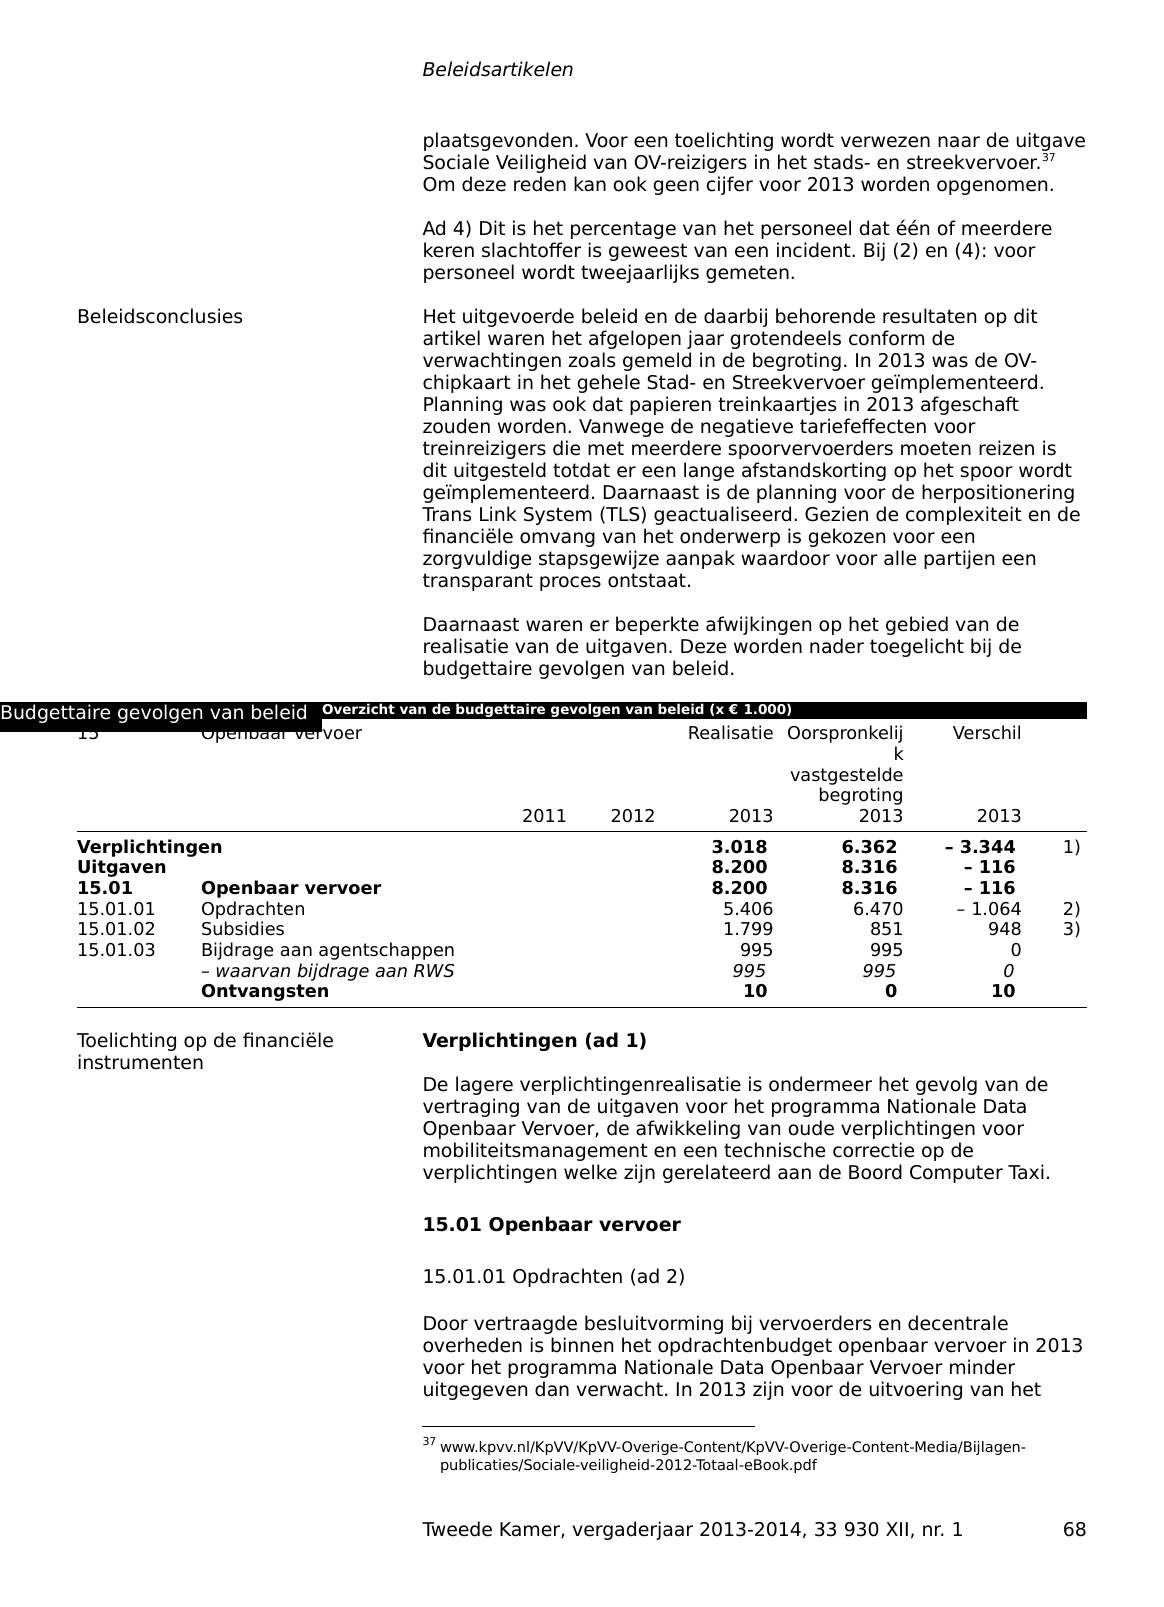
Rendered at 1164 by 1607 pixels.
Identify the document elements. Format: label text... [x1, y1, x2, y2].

table_cell 2012 [573, 806, 661, 831]
table_cell [1028, 961, 1087, 981]
table_cell [573, 919, 661, 940]
table_cell [573, 940, 661, 961]
table_cell [573, 832, 661, 857]
text Beleidsconclusies [77, 306, 399, 328]
table_cell 1.799 [661, 919, 779, 940]
table_cell 995 [661, 961, 779, 981]
table_cell 2013 [909, 806, 1027, 831]
subtitle 15.01 Openbaar vervoer [422, 1214, 1087, 1236]
table_cell [573, 961, 661, 981]
table_cell 2013 [661, 806, 779, 831]
table_cell [1028, 878, 1087, 899]
table_cell [573, 719, 661, 806]
text Ad 4) Dit is het percentage van het personeel dat één of meerdere keren slachtoffer is geweest van een incident. Bij (2) en (4): voor personeel wordt tweejaarlijks gemeten. [422, 218, 1087, 284]
table_cell 3) [1028, 919, 1087, 940]
table_cell 2011 [484, 806, 573, 831]
table_cell Openbaar vervoer [195, 878, 484, 899]
table_cell [77, 981, 195, 1007]
table_cell Bijdrage aan agentschappen [195, 940, 484, 961]
table_cell 15.01.02 [77, 919, 195, 940]
text Toelichting op de financiële instrumenten [77, 1030, 399, 1074]
table_cell – 3.344 [909, 832, 1027, 857]
table_cell [484, 719, 573, 806]
table_cell 0 [909, 961, 1027, 981]
table_cell 15.01.01 [77, 899, 195, 919]
table_cell – 116 [909, 858, 1027, 878]
table_cell [1028, 858, 1087, 878]
text De lagere verplichtingenrealisatie is ondermeer het gevolg van de vertraging van de uitgaven voor het programma Nationale Data Openbaar Vervoer, de afwikkeling van oude verplichtingen voor mobiliteitsmanagement en een technische correctie op de verplichtingen welke zijn gerelateerd aan de Boord Computer Taxi. [422, 1074, 1087, 1184]
table_cell 3.018 [661, 832, 779, 857]
table_cell Realisatie [661, 719, 779, 806]
table_cell 2013 [780, 806, 909, 831]
table_cell [573, 981, 661, 1007]
text Daarnaast waren er beperkte afwijkingen op het gebied van de realisatie van de uitgaven. Deze worden nader toegelicht bij de budgettaire gevolgen van beleid. [422, 614, 1087, 680]
table_cell – waarvan bijdrage aan RWS [195, 961, 484, 981]
table_header Overzicht van de budgettaire gevolgen van beleid (x € 1.000) [0, 702, 1087, 732]
table_cell 8.316 [780, 858, 909, 878]
table_cell [573, 899, 661, 919]
table_cell 6.362 [780, 832, 909, 857]
table_cell 5.406 [661, 899, 779, 919]
table_cell 851 [780, 919, 909, 940]
table_cell [1028, 981, 1087, 1007]
table_cell 10 [661, 981, 779, 1007]
text plaatsgevonden. Voor een toelichting wordt verwezen naar de uitgave Sociale Veiligheid van OV-reizigers in het stads- en streekvervoer. Om deze reden kan ook geen cijfer voor 2013 worden opgenomen. [422, 130, 1087, 196]
table_cell Ontvangsten [195, 981, 484, 1007]
table_cell 15.01.03 [77, 940, 195, 961]
text Door vertraagde besluitvorming bij vervoerders en decentrale overheden is binnen het opdrachtenbudget openbaar vervoer in 2013 voor het programma Nationale Data Openbaar Vervoer minder uitgegeven dan verwacht. In 2013 zijn voor de uitvoering van het [422, 1313, 1087, 1401]
table_cell [484, 940, 573, 961]
table_cell [573, 858, 661, 878]
table_cell 0 [780, 981, 909, 1007]
table_cell [1028, 940, 1087, 961]
text Het uitgevoerde beleid en de daarbij behorende resultaten op dit artikel waren het afgelopen jaar grotendeels conform de verwachtingen zoals gemeld in de begroting. In 2013 was de OV-chipkaart in het gehele Stad- en Streekvervoer geïmplementeerd. Planning was ook dat papieren treinkaartjes in 2013 afgeschaft zouden worden. Vanwege de negatieve tariefeffecten voor treinreizigers die met meerdere spoorvervoerders moeten reizen is dit uitgesteld totdat er een lange afstandskorting op het spoor wordt geïmplementeerd. Daarnaast is de planning voor de herpositionering Trans Link System (TLS) geactualiseerd. Gezien de complexiteit en de financiële omvang van het onderwerp is gekozen voor een zorgvuldige stapsgewijze aanpak waardoor voor alle partijen een transparant proces ontstaat. [422, 306, 1087, 592]
table_cell [484, 858, 573, 878]
table_cell [484, 878, 573, 899]
table_cell [484, 981, 573, 1007]
text www.kpvv.nl/KpVV/KpVV-Overige-Content/KpVV-Overige-Content-Media/Bijlagen-publicaties/Sociale-veiligheid-2012-Totaal-eBook.pdf [422, 1435, 1087, 1474]
table_cell [484, 919, 573, 940]
table_cell – 1.064 [909, 899, 1027, 919]
table_cell [195, 806, 484, 831]
subtitle 15.01.01 Opdrachten (ad 2) [422, 1266, 1087, 1288]
table_cell [484, 832, 573, 857]
table_cell [484, 961, 573, 981]
table_cell [77, 806, 195, 831]
table_cell [1028, 719, 1087, 806]
table_cell [77, 961, 195, 981]
table_cell 8.316 [780, 878, 909, 899]
table_cell 8.200 [661, 878, 779, 899]
table_cell [573, 878, 661, 899]
table_cell Opdrachten [195, 899, 484, 919]
table_cell 2) [1028, 899, 1087, 919]
table_cell 15 [77, 732, 195, 806]
table_cell Verplichtingen [77, 832, 484, 857]
table_cell Oorspronkelijk vastgestelde begroting [780, 719, 909, 806]
subtitle Verplichtingen (ad 1) [422, 1030, 1087, 1052]
table_cell 6.470 [780, 899, 909, 919]
table_cell 995 [780, 961, 909, 981]
table_cell Subsidies [195, 919, 484, 940]
table_cell – 116 [909, 878, 1027, 899]
table_cell 0 [909, 940, 1027, 961]
table_cell 8.200 [661, 858, 779, 878]
table_cell 15.01 [77, 878, 195, 899]
table_cell Uitgaven [77, 858, 484, 878]
table_cell 995 [780, 940, 909, 961]
table_cell 948 [909, 919, 1027, 940]
table_cell 10 [909, 981, 1027, 1007]
table_cell Openbaar vervoer [195, 719, 484, 806]
table_cell [484, 899, 573, 919]
table_cell Verschil [909, 719, 1027, 806]
table_cell [1028, 806, 1087, 831]
table_cell 995 [661, 940, 779, 961]
table_cell 1) [1028, 832, 1087, 857]
